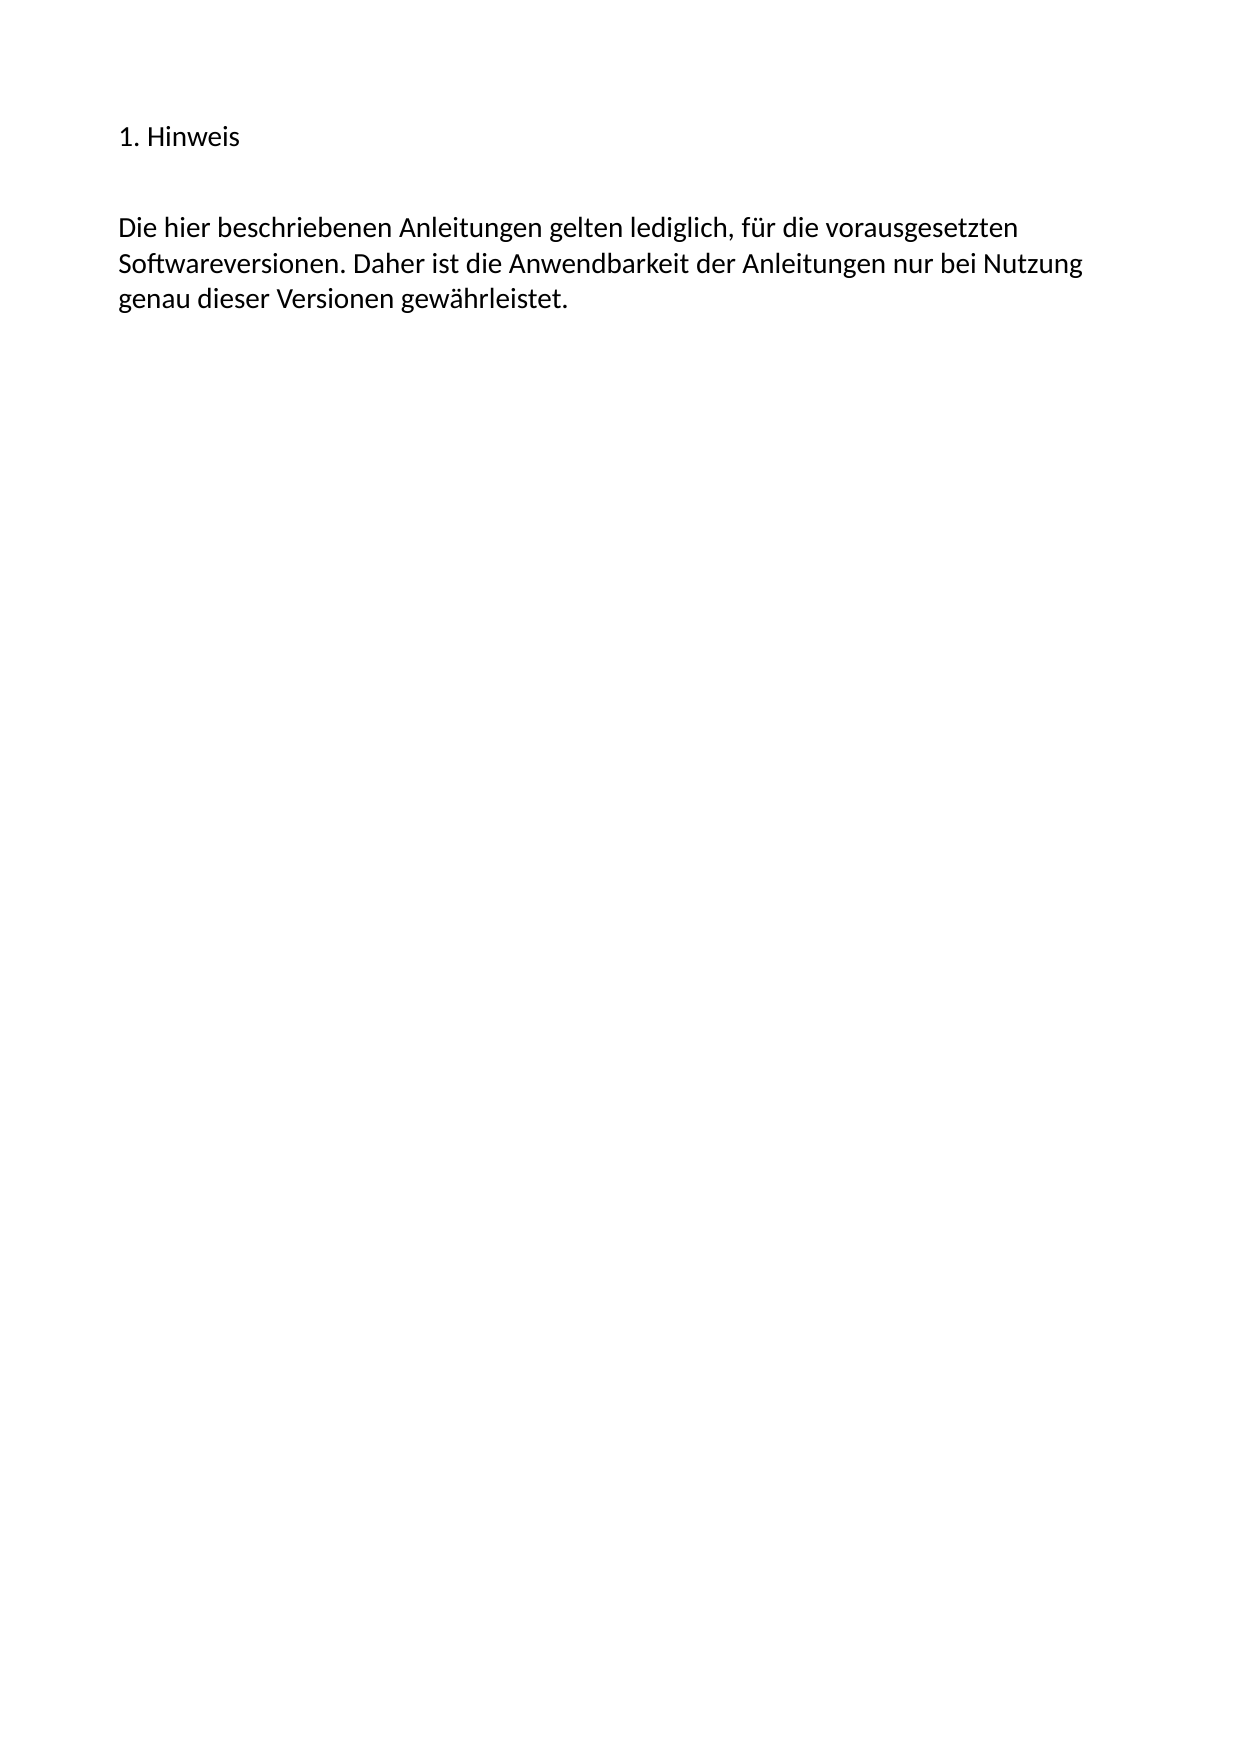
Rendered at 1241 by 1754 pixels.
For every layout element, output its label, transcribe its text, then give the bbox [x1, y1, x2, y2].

text 1. Hinweis [118, 118, 1122, 154]
text Die hier beschriebenen Anleitungen gelten lediglich, für die vorausgesetzten Softwareversionen. Daher ist die Anwendbarkeit der Anleitungen nur bei Nutzung genau dieser Versionen gewährleistet. [118, 209, 1122, 316]
